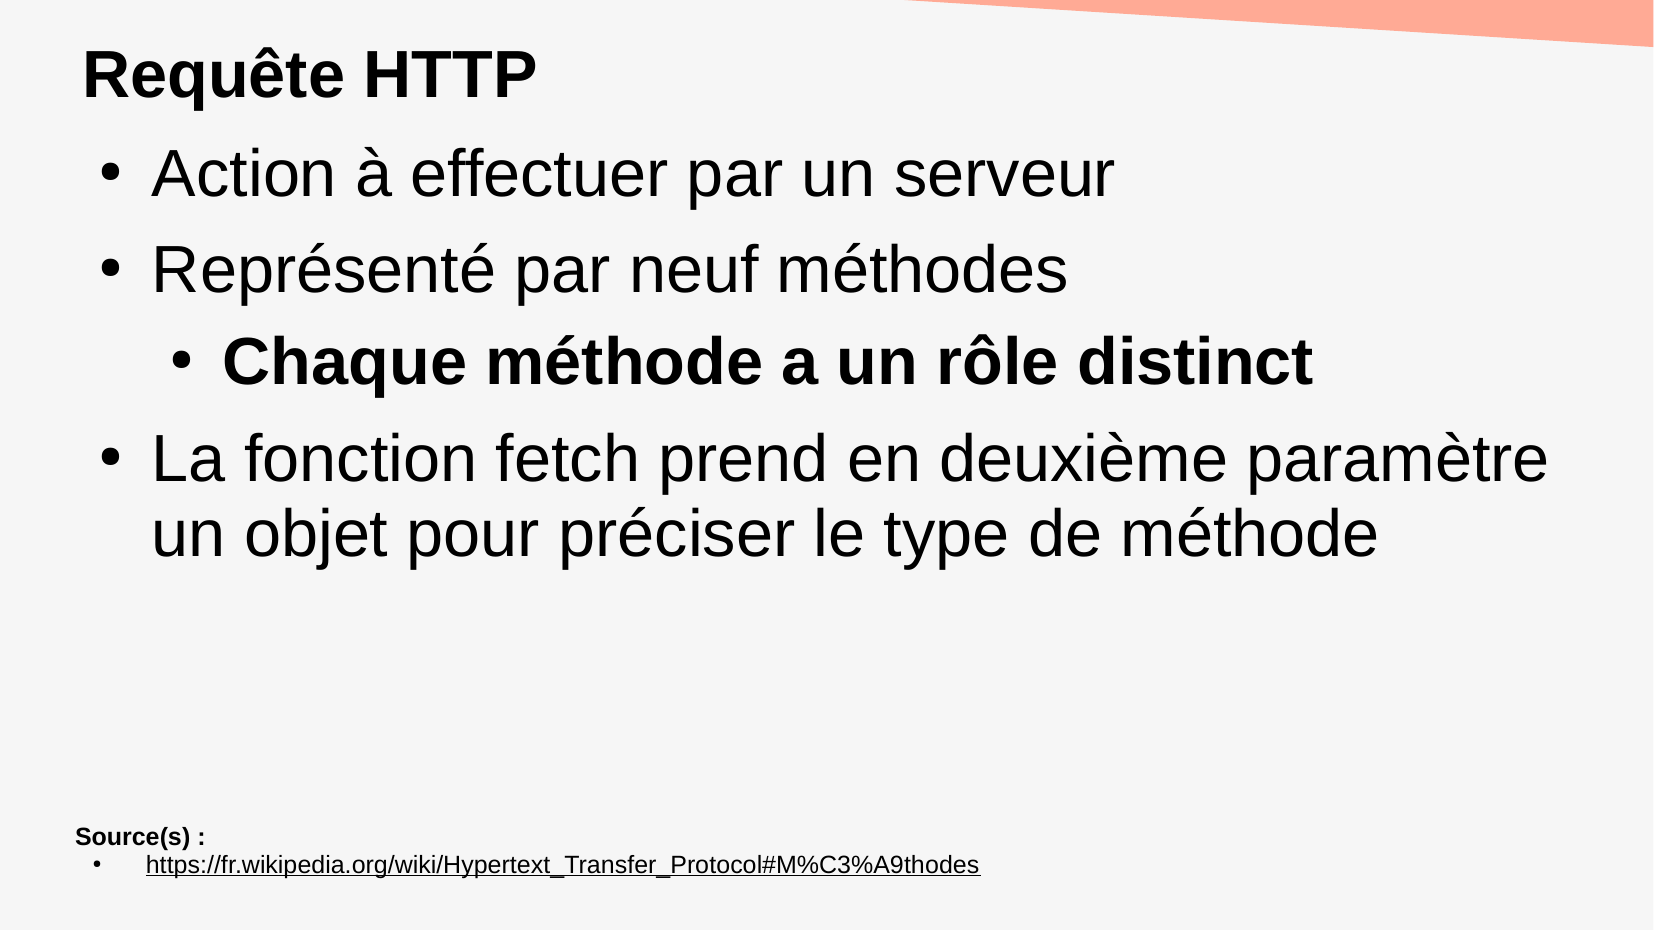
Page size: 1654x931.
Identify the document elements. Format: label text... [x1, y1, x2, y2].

text_box [904, 0, 1654, 48]
title Requête HTTP [82, 37, 1571, 114]
list Action à effectuer par un serveur Représenté par neuf méthodes Chaque méthode a un rôle distinct La fonction fetch prend en deuxième paramètre un objet pour préciser le type de méthode [80, 135, 1620, 621]
text_box Source(s) : https://fr.wikipedia.org/wiki/Hypertext_Transfer_Protocol#M%C3%A9thodes [60, 815, 1546, 929]
